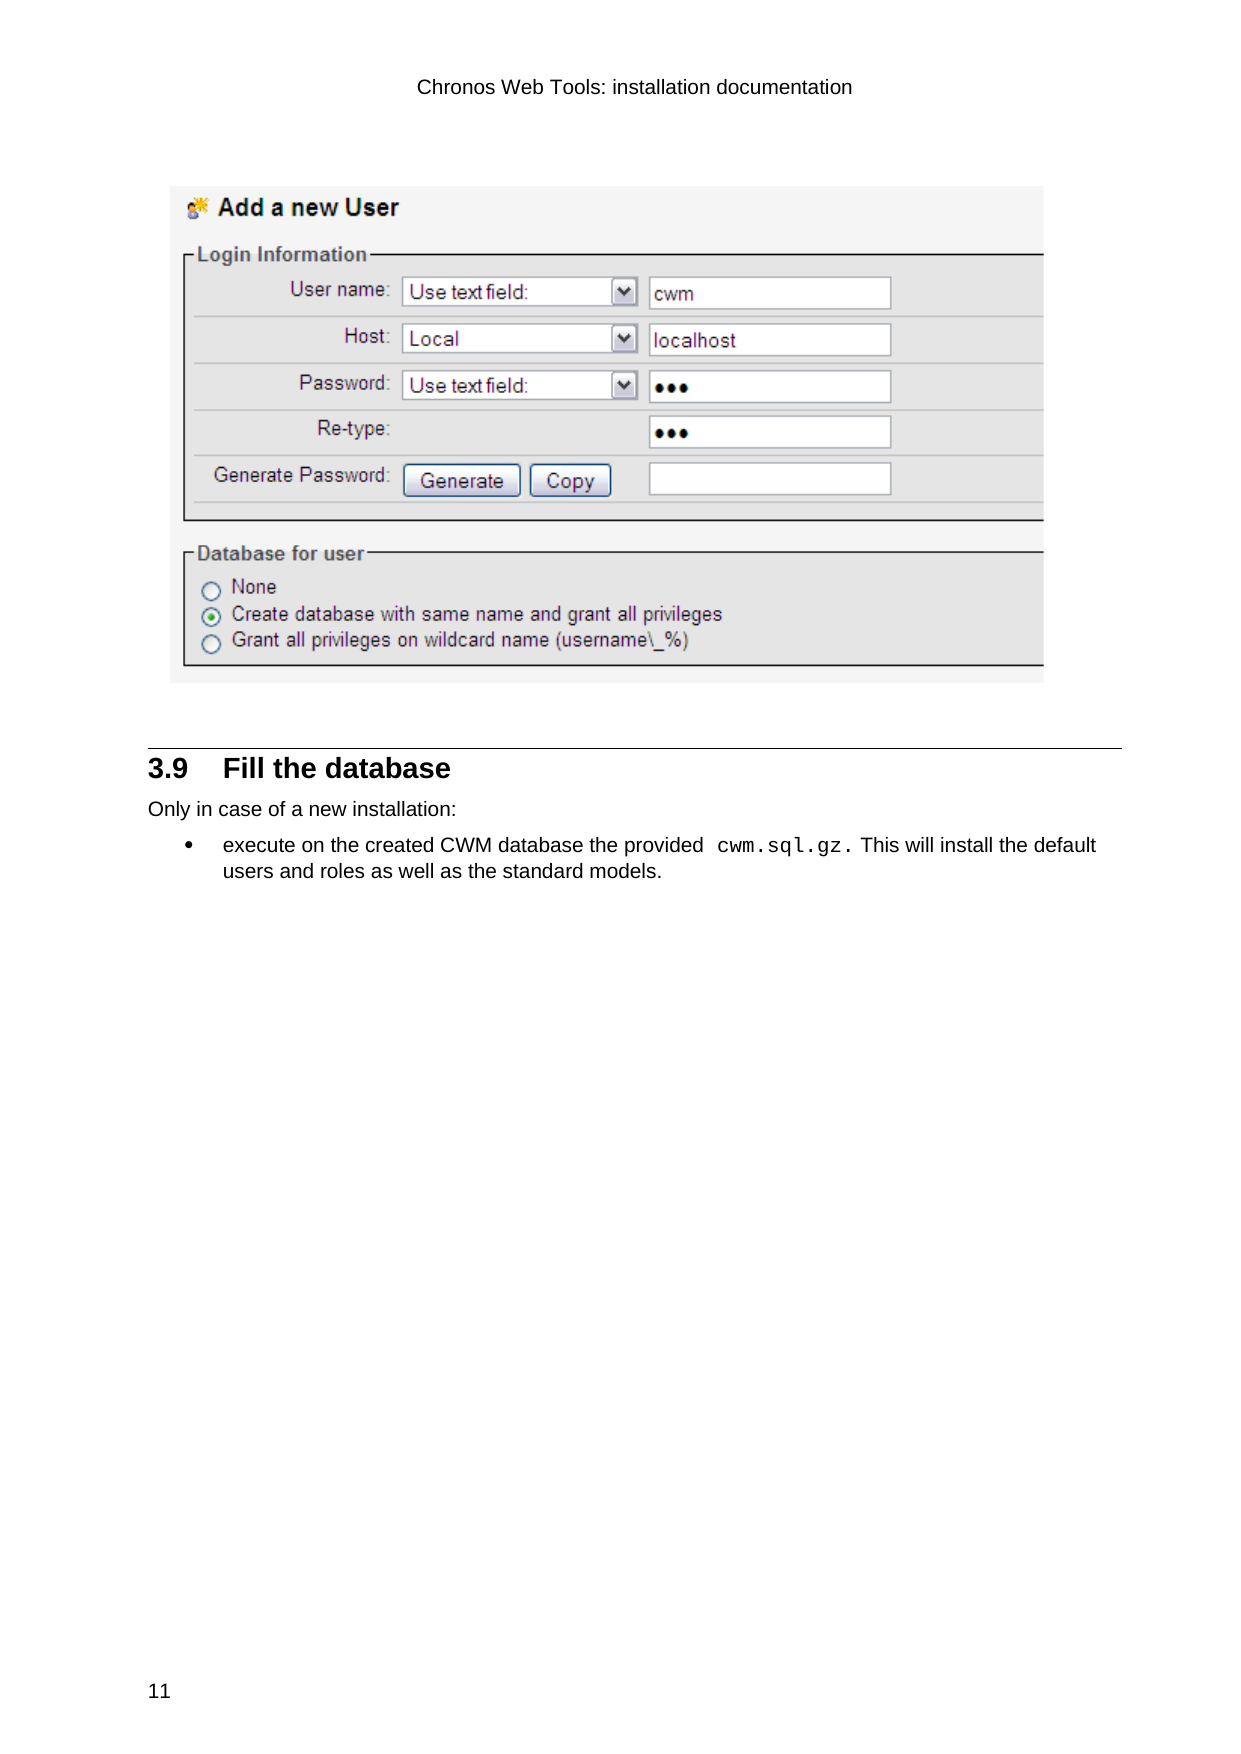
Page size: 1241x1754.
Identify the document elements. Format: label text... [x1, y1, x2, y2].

subtitle Fill the database [148, 749, 1122, 785]
picture [164, 186, 1044, 683]
list execute on the created CWM database the provided cwm.sql.gz. This will install the default users and roles as well as the standard models. [185, 833, 1122, 883]
text Only in case of a new installation: [148, 796, 1122, 820]
